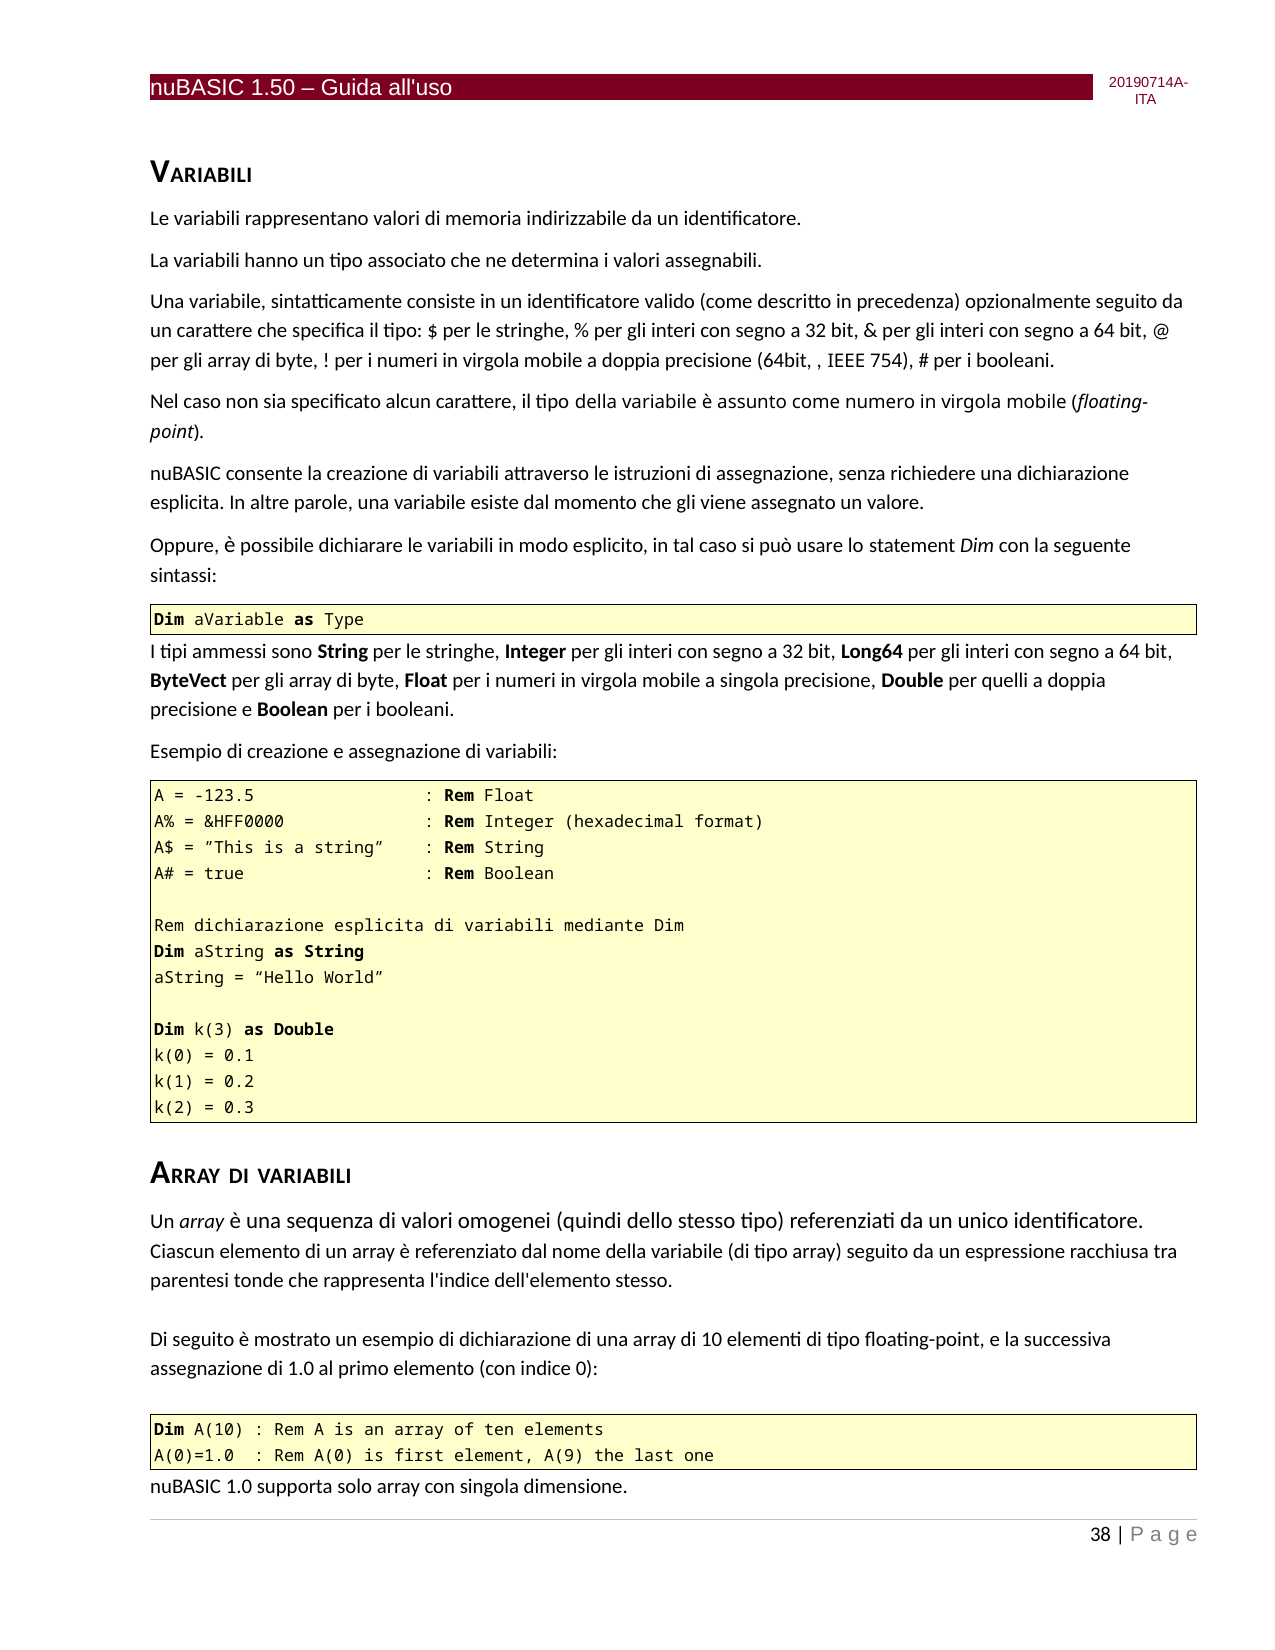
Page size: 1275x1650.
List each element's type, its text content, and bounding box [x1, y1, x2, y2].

text nuBASIC 1.0 supporta solo array con singola dimensione. [150, 1473, 1197, 1499]
list A$ = ”This is a string” : Rem String [151, 832, 1196, 858]
list A(0)=1.0 : Rem A(0) is first element, A(9) the last one [151, 1439, 1196, 1469]
list Dim aVariable as Type [151, 605, 1196, 634]
text Di seguito è mostrato un esempio di dichiarazione di una array di 10 elementi di tipo floating-point, e la successiva assegnazione di 1.0 al primo elemento (con indice 0): [150, 1326, 1197, 1381]
text nuBASIC consente la creazione di variabili attraverso le istruzioni di assegnazione, senza richiedere una dichiarazione esplicita. In altre parole, una variabile esiste dal momento che gli viene assegnato un valore. [150, 460, 1197, 514]
list A# = true : Rem Boolean [151, 858, 1196, 884]
text Esempio di creazione e assegnazione di variabili: [150, 738, 1197, 763]
list k(2) = 0.3 [151, 1092, 1196, 1122]
subtitle Variabili [150, 150, 1197, 191]
list k(1) = 0.2 [151, 1066, 1196, 1092]
text Un array è una sequenza di valori omogenei (quindi dello stesso tipo) referenziati da un unico identificatore. [150, 1206, 1197, 1234]
text La variabili hanno un tipo associato che ne determina i valori assegnabili. [150, 247, 1197, 272]
list A = -123.5 : Rem Float [151, 781, 1196, 806]
list A% = &HFF0000 : Rem Integer (hexadecimal format) [151, 806, 1196, 832]
list k(0) = 0.1 [151, 1040, 1196, 1066]
subtitle Array di variabili [150, 1151, 1197, 1192]
list aString = “Hello World” [151, 962, 1196, 988]
text Le variabili rappresentano valori di memoria indirizzabile da un identificatore. [150, 205, 1197, 231]
text Ciascun elemento di un array è referenziato dal nome della variabile (di tipo array) seguito da un espressione racchiusa tra parentesi tonde che rappresenta l'indice dell'elemento stesso. [150, 1238, 1197, 1293]
text Una variabile, sintatticamente consiste in un identificatore valido (come descritto in precedenza) opzionalmente seguito da un carattere che specifica il tipo: $ per le stringhe, % per gli interi con segno a 32 bit, & per gli interi con segno a 64 bit, @ per gli array di byte, ! per i numeri in virgola mobile a doppia precisione (64bit, , IEEE 754), # per i booleani. [150, 288, 1197, 372]
text I tipi ammessi sono String per le stringhe, Integer per gli interi con segno a 32 bit, Long64 per gli interi con segno a 64 bit, ByteVect per gli array di byte, Float per i numeri in virgola mobile a singola precisione, Double per quelli a doppia precisione e Boolean per i booleani. [150, 638, 1197, 722]
list Dim k(3) as Double [151, 1014, 1196, 1040]
list Rem dichiarazione esplicita di variabili mediante Dim [151, 910, 1196, 936]
list Dim aString as String [151, 936, 1196, 962]
text Nel caso non sia specificato alcun carattere, il tipo della variabile è assunto come numero in virgola mobile (floating-point). [150, 389, 1197, 443]
text Oppure, è possibile dichiarare le variabili in modo esplicito, in tal caso si può usare lo statement Dim con la seguente sintassi: [150, 531, 1197, 588]
list Dim A(10) : Rem A is an array of ten elements [151, 1415, 1196, 1439]
